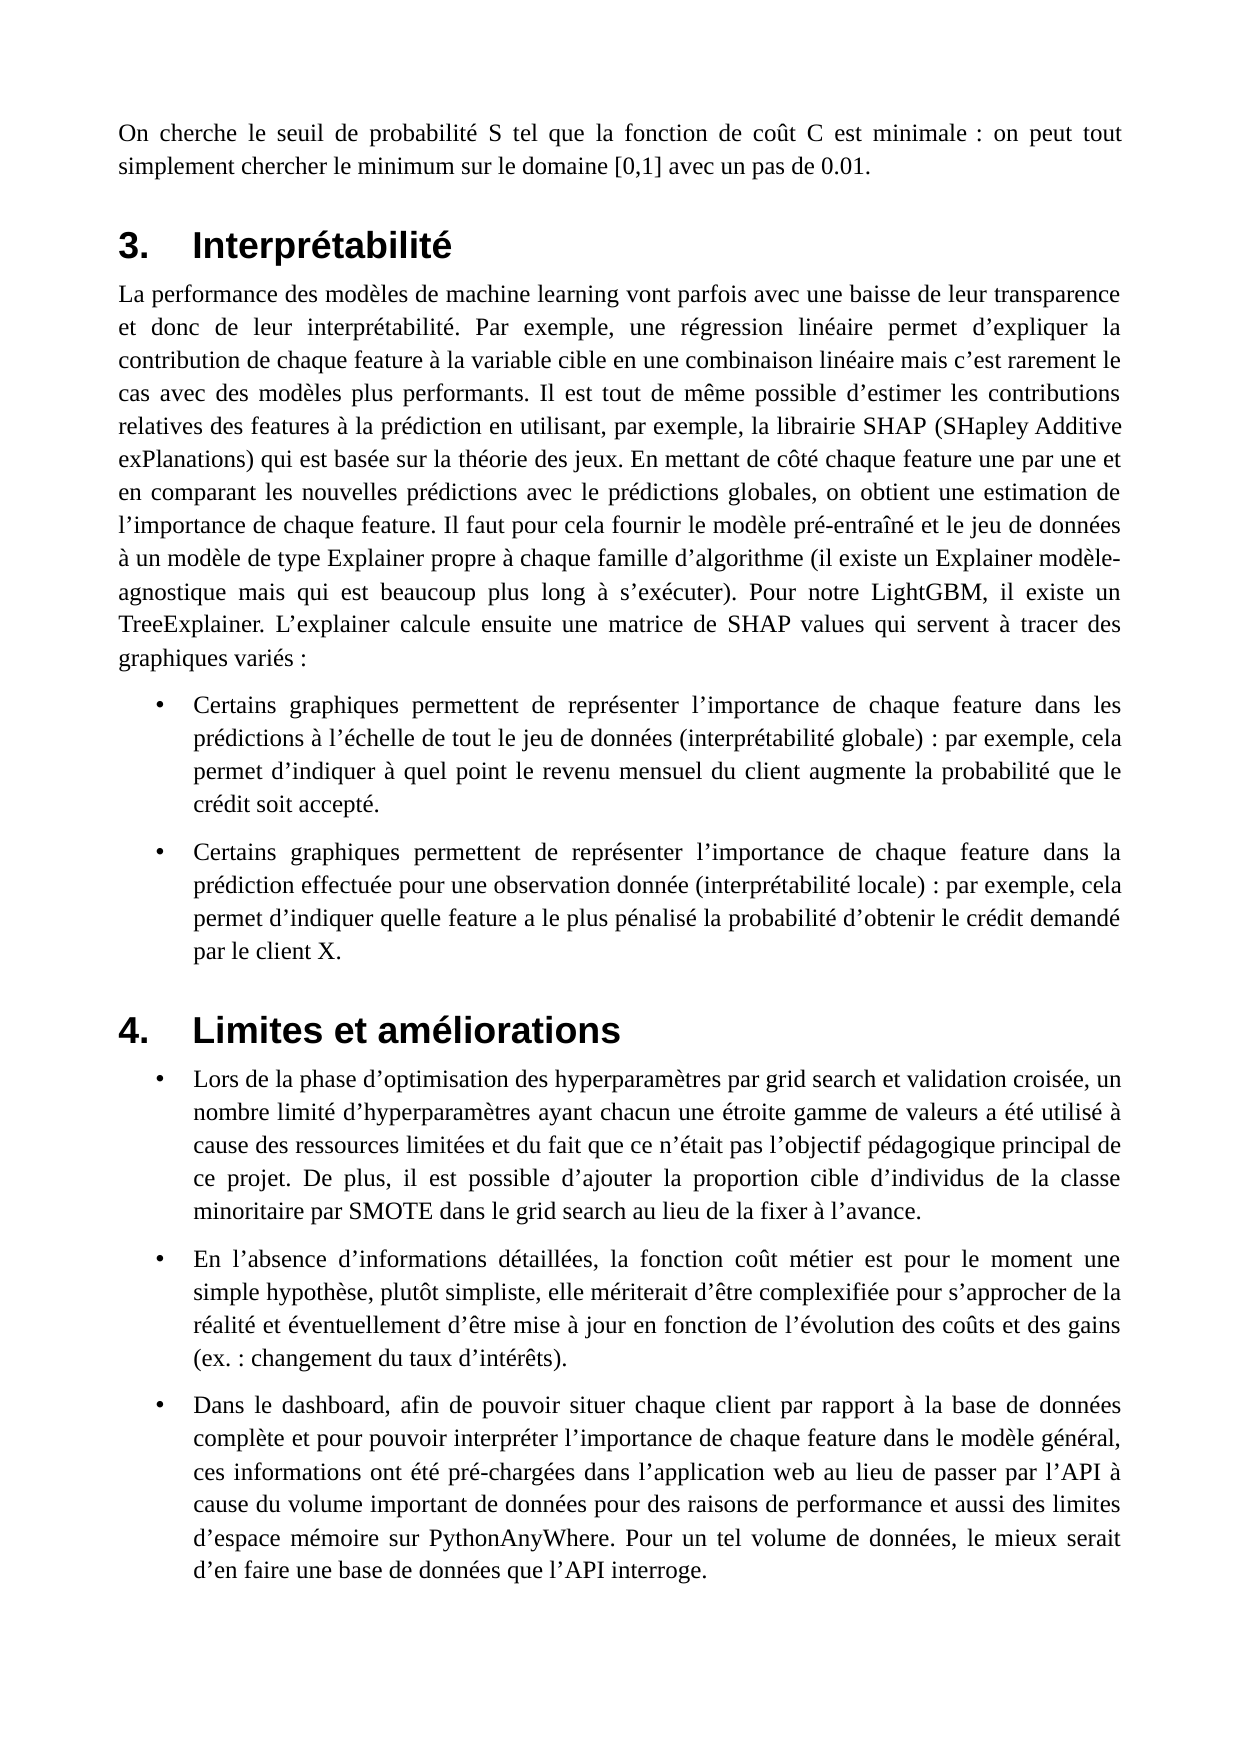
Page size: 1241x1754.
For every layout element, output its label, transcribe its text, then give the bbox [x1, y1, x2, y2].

list Dans le dashboard, afin de pouvoir situer chaque client par rapport à la base de données complète et pour pouvoir interpréter l’importance de chaque feature dans le modèle général, ces informations ont été pré-chargées dans l’application web au lieu de passer par l’API à cause du volume important de données pour des raisons de performance et aussi des limites d’espace mémoire sur PythonAnyWhere. Pour un tel volume de données, le mieux serait d’en faire une base de données que l’API interroge. [156, 1391, 1122, 1584]
list En l’absence d’informations détaillées, la fonction coût métier est pour le moment une simple hypothèse, plutôt simpliste, elle mériterait d’être complexifiée pour s’approcher de la réalité et éventuellement d’être mise à jour en fonction de l’évolution des coûts et des gains (ex. : changement du taux d’intérêts). [156, 1244, 1122, 1372]
subtitle Limites et améliorations [118, 1008, 1122, 1052]
list Certains graphiques permettent de représenter l’importance de chaque feature dans les prédictions à l’échelle de tout le jeu de données (interprétabilité globale) : par exemple, cela permet d’indiquer à quel point le revenu mensuel du client augmente la probabilité que le crédit soit accepté. [156, 690, 1122, 818]
text La performance des modèles de machine learning vont parfois avec une baisse de leur transparence et donc de leur interprétabilité. Par exemple, une régression linéaire permet d’expliquer la contribution de chaque feature à la variable cible en une combinaison linéaire mais c’est rarement le cas avec des modèles plus performants. Il est tout de même possible d’estimer les contributions relatives des features à la prédiction en utilisant, par exemple, la librairie SHAP (SHapley Additive exPlanations) qui est basée sur la théorie des jeux. En mettant de côté chaque feature une par une et en comparant les nouvelles prédictions avec le prédictions globales, on obtient une estimation de l’importance de chaque feature. Il faut pour cela fournir le modèle pré-entraîné et le jeu de données à un modèle de type Explainer propre à chaque famille d’algorithme (il existe un Explainer modèle-agnostique mais qui est beaucoup plus long à s’exécuter). Pour notre LightGBM, il existe un TreeExplainer. L’explainer calcule ensuite une matrice de SHAP values qui servent à tracer des graphiques variés : [118, 279, 1122, 671]
text On cherche le seuil de probabilité S tel que la fonction de coût C est minimale : on peut tout simplement chercher le minimum sur le domaine [0,1] avec un pas de 0.01. [118, 118, 1122, 180]
list Certains graphiques permettent de représenter l’importance de chaque feature dans la prédiction effectuée pour une observation donnée (interprétabilité locale) : par exemple, cela permet d’indiquer quelle feature a le plus pénalisé la probabilité d’obtenir le crédit demandé par le client X. [156, 837, 1122, 965]
subtitle Interprétabilité [118, 224, 1122, 267]
list Lors de la phase d’optimisation des hyperparamètres par grid search et validation croisée, un nombre limité d’hyperparamètres ayant chacun une étroite gamme de valeurs a été utilisé à cause des ressources limitées et du fait que ce n’était pas l’objectif pédagogique principal de ce projet. De plus, il est possible d’ajouter la proportion cible d’individus de la classe minoritaire par SMOTE dans le grid search au lieu de la fixer à l’avance. [156, 1064, 1122, 1225]
